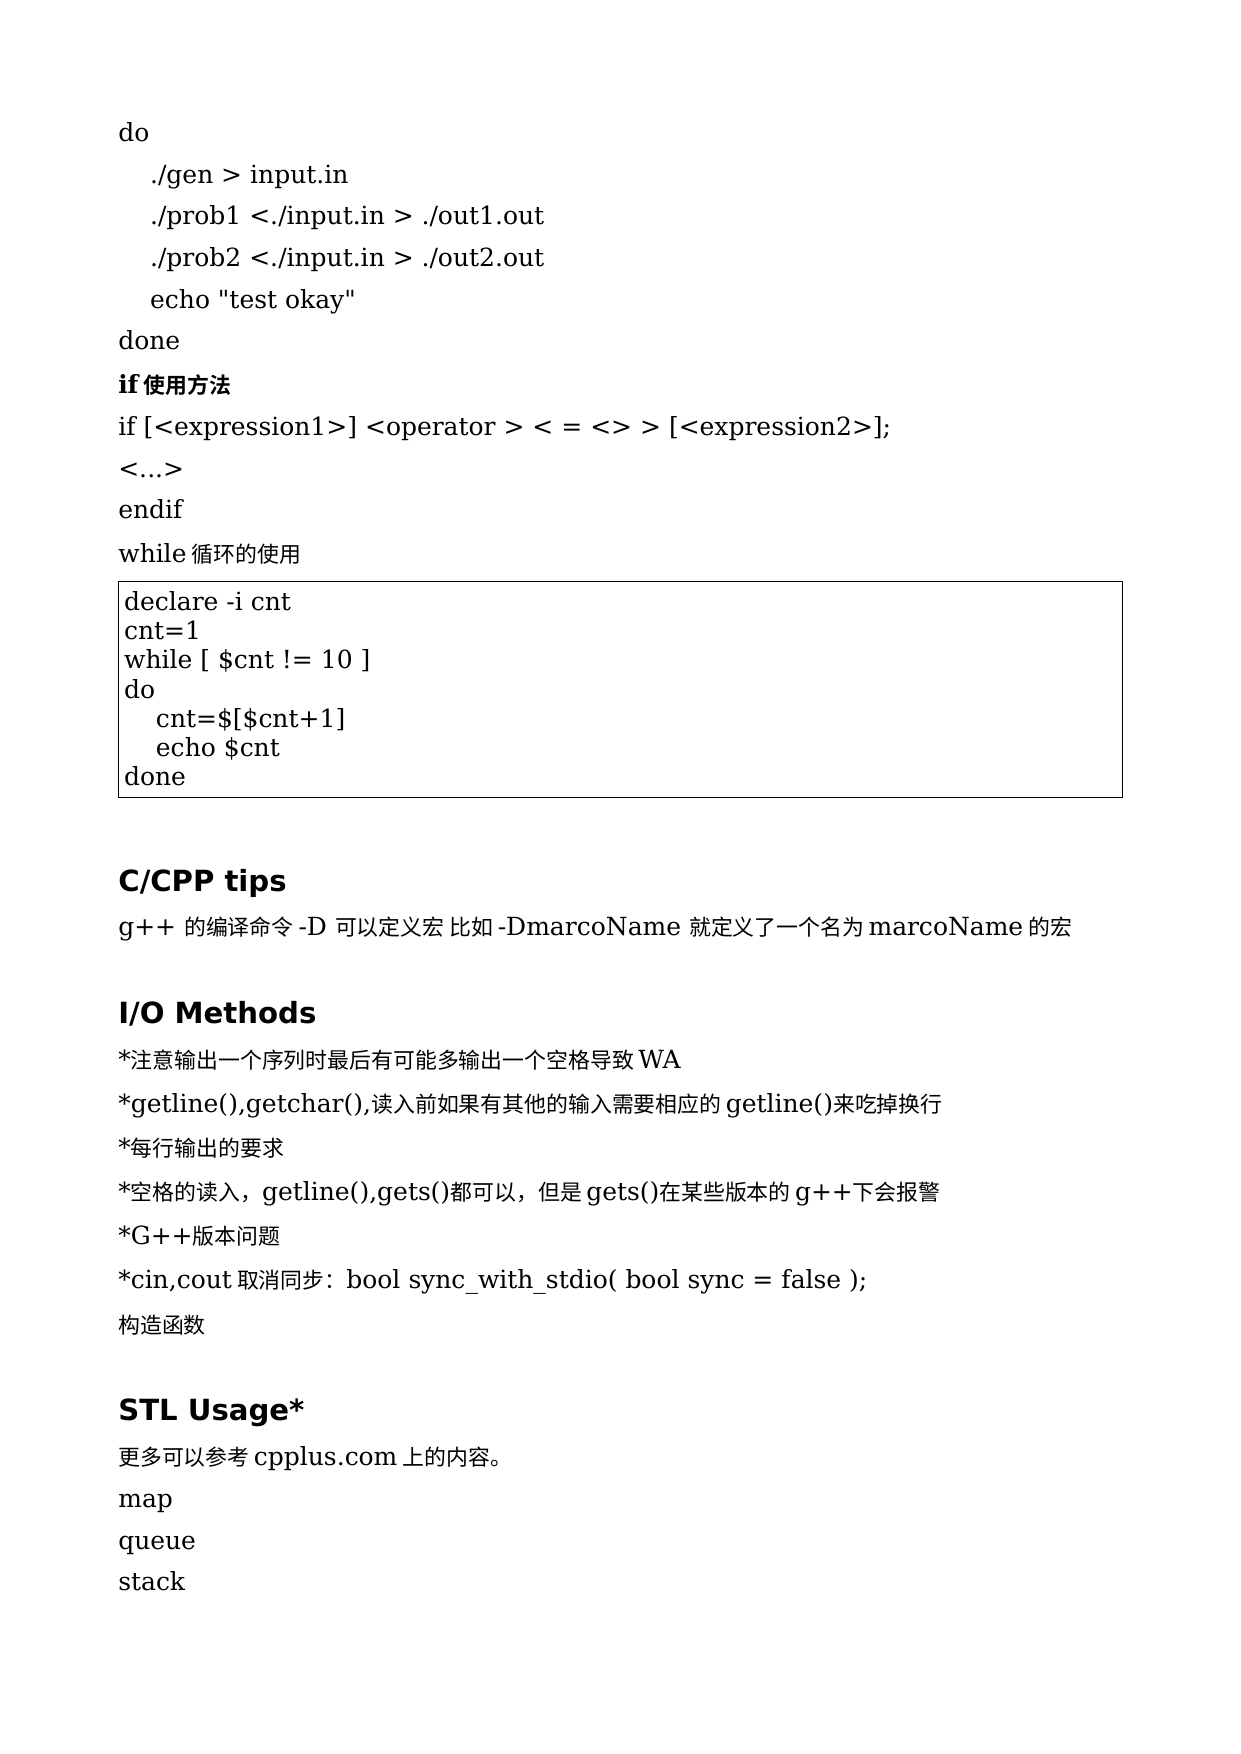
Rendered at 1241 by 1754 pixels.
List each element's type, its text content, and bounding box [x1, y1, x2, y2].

text ./gen > input.in [118, 160, 1122, 189]
text <...> [118, 454, 1122, 483]
text ./prob1 <./input.in > ./out1.out [118, 201, 1122, 231]
text stack [118, 1567, 1122, 1597]
subtitle I/O Methods [118, 996, 1122, 1030]
text 更多可以参考cpplus.com上的内容。 [118, 1440, 1122, 1472]
text queue [118, 1526, 1122, 1555]
text *注意输出一个序列时最后有可能多输出一个空格导致WA [118, 1043, 1122, 1074]
text if使用方法 [118, 368, 1122, 400]
text *每行输出的要求 [118, 1131, 1122, 1163]
subtitle C/CPP tips [118, 864, 1122, 898]
text *getline(),getchar(),读入前如果有其他的输入需要相应的getline()来吃掉换行 [118, 1087, 1122, 1118]
text if [<expression1>] <operator > < = <> > [<expression2>]; [118, 412, 1122, 441]
text *G++版本问题 [118, 1219, 1122, 1251]
text 构造函数 [118, 1308, 1122, 1339]
text echo "test okay" [118, 285, 1122, 314]
text *cin,cout取消同步：bool sync_with_stdio( bool sync = false ); [118, 1263, 1122, 1295]
text g++ 的编译命令 -D 可以定义宏 比如 -DmarcoName 就定义了一个名为marcoName的宏 [118, 910, 1122, 942]
text endif [118, 496, 1122, 525]
text do [118, 118, 1122, 147]
table_header declare -i cnt cnt=1 while [ $cnt != 10 ] do cnt=$[$cnt+1] echo $cnt done [119, 582, 1122, 797]
text done [118, 326, 1122, 356]
text map [118, 1484, 1122, 1513]
text ./prob2 <./input.in > ./out2.out [118, 243, 1122, 272]
subtitle STL Usage* [118, 1393, 1122, 1427]
text *空格的读入，getline(),gets()都可以，但是gets()在某些版本的g++下会报警 [118, 1175, 1122, 1207]
text while循环的使用 [118, 537, 1122, 569]
